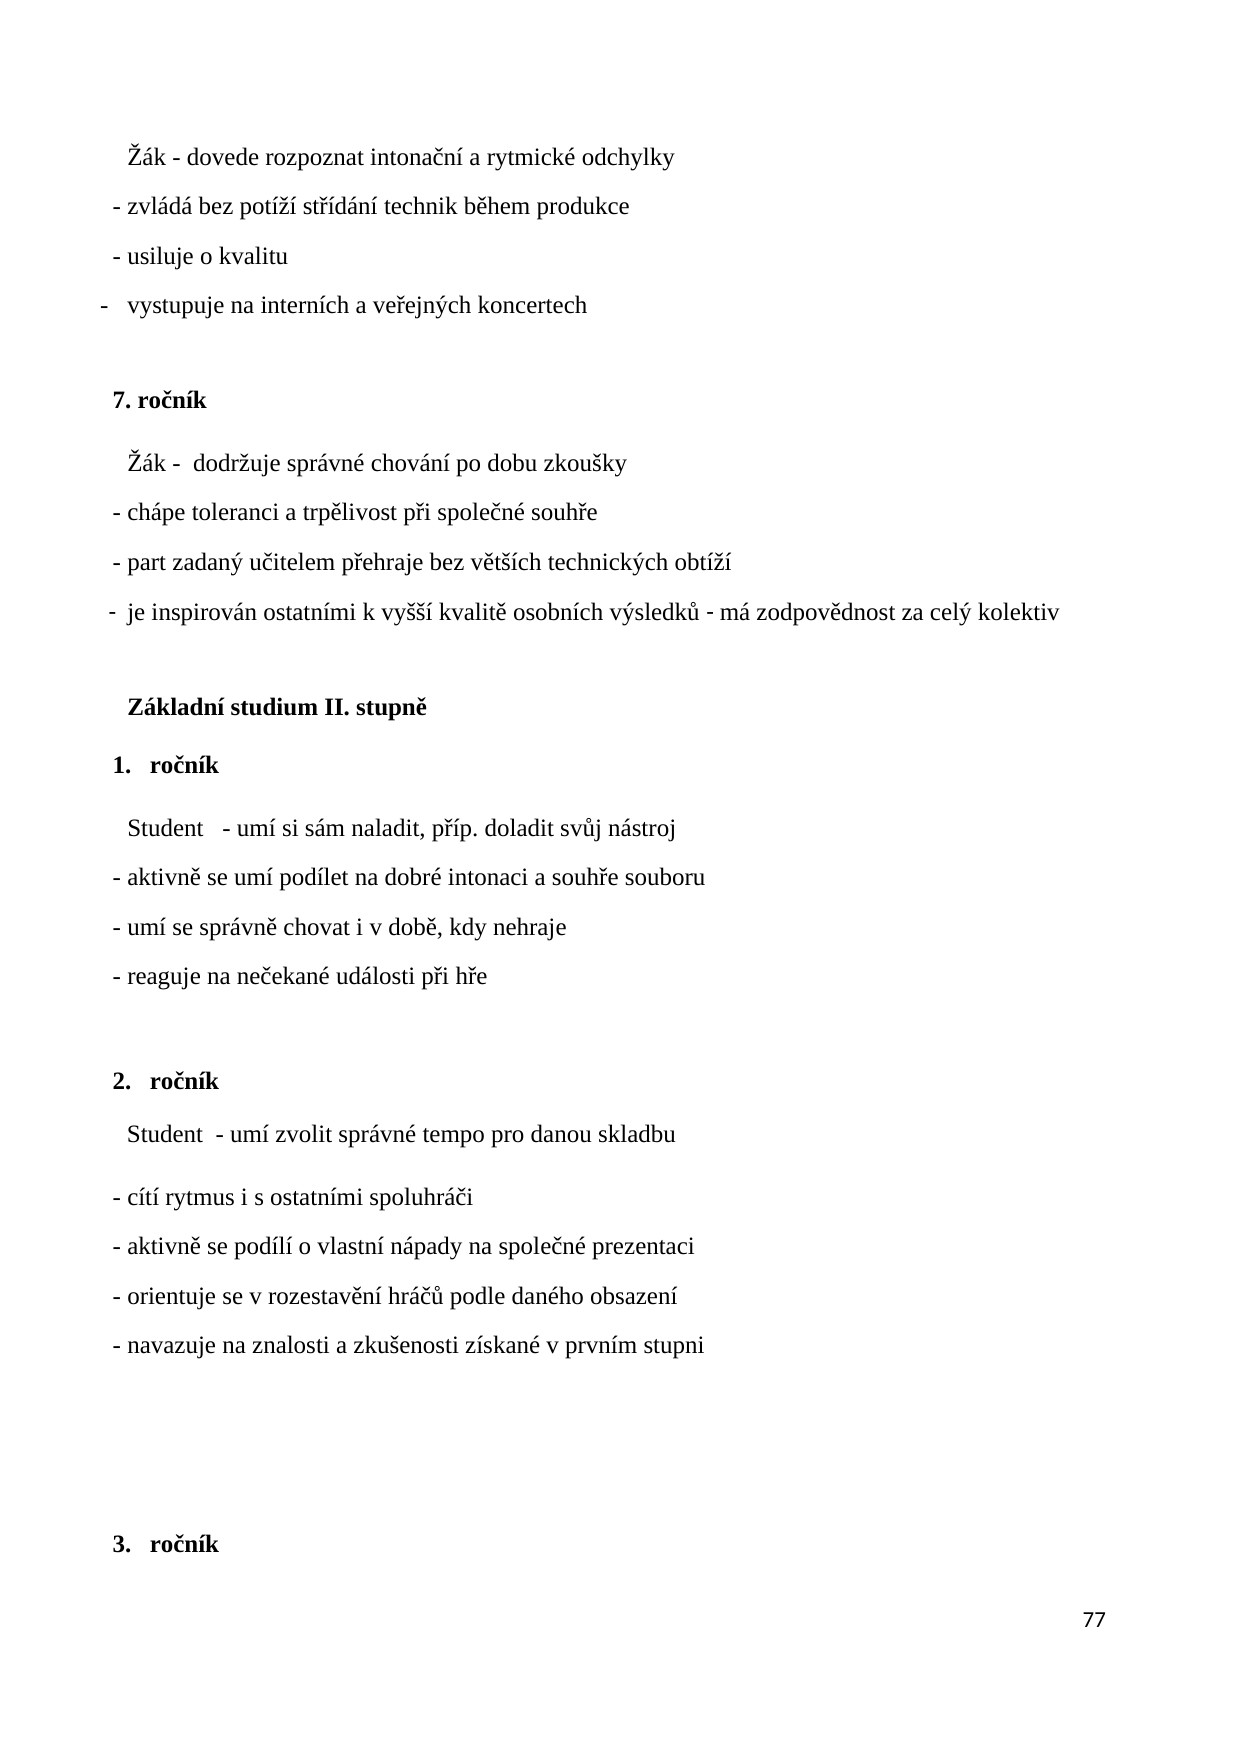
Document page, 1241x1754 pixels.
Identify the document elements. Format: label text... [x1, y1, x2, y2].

list aktivně se podílí o vlastní nápady na společné prezentaci [112, 1231, 1106, 1260]
text Žák - dodržuje správné chování po dobu zkoušky [127, 448, 1106, 476]
list part zadaný učitelem přehraje bez větších technických obtíží [112, 547, 1106, 576]
list je inspirován ostatními k vyšší kvalitě osobních výsledků - má zodpovědnost za celý kolektiv [108, 596, 1106, 627]
list ročník [112, 750, 1106, 778]
list vystupuje na interních a veřejných koncertech [100, 291, 1106, 319]
text Student - umí si sám naladit, příp. doladit svůj nástroj [127, 813, 1106, 841]
text Základní studium II. stupně [127, 692, 1106, 721]
list ročník [112, 1066, 1106, 1095]
text Student - umí zvolit správné tempo pro danou skladbu [127, 1119, 1106, 1147]
text Žák - dovede rozpoznat intonační a rytmické odchylky [127, 142, 1106, 171]
list aktivně se umí podílet na dobré intonaci a souhře souboru [112, 862, 1106, 891]
list navazuje na znalosti a zkušenosti získané v prvním stupni [112, 1330, 1106, 1359]
list reaguje na nečekané události při hře [112, 961, 1106, 990]
list umí se správně chovat i v době, kdy nehraje [112, 912, 1106, 941]
list zvládá bez potíží střídání technik během produkce [112, 191, 1106, 220]
list chápe toleranci a trpělivost při společné souhře [112, 497, 1106, 526]
list usiluje o kvalitu [112, 241, 1106, 270]
list cítí rytmus i s ostatními spoluhráči [112, 1182, 1106, 1210]
list ročník [112, 1529, 1106, 1557]
text 7. ročník [112, 385, 1106, 413]
list orientuje se v rozestavění hráčů podle daného obsazení [112, 1281, 1106, 1309]
